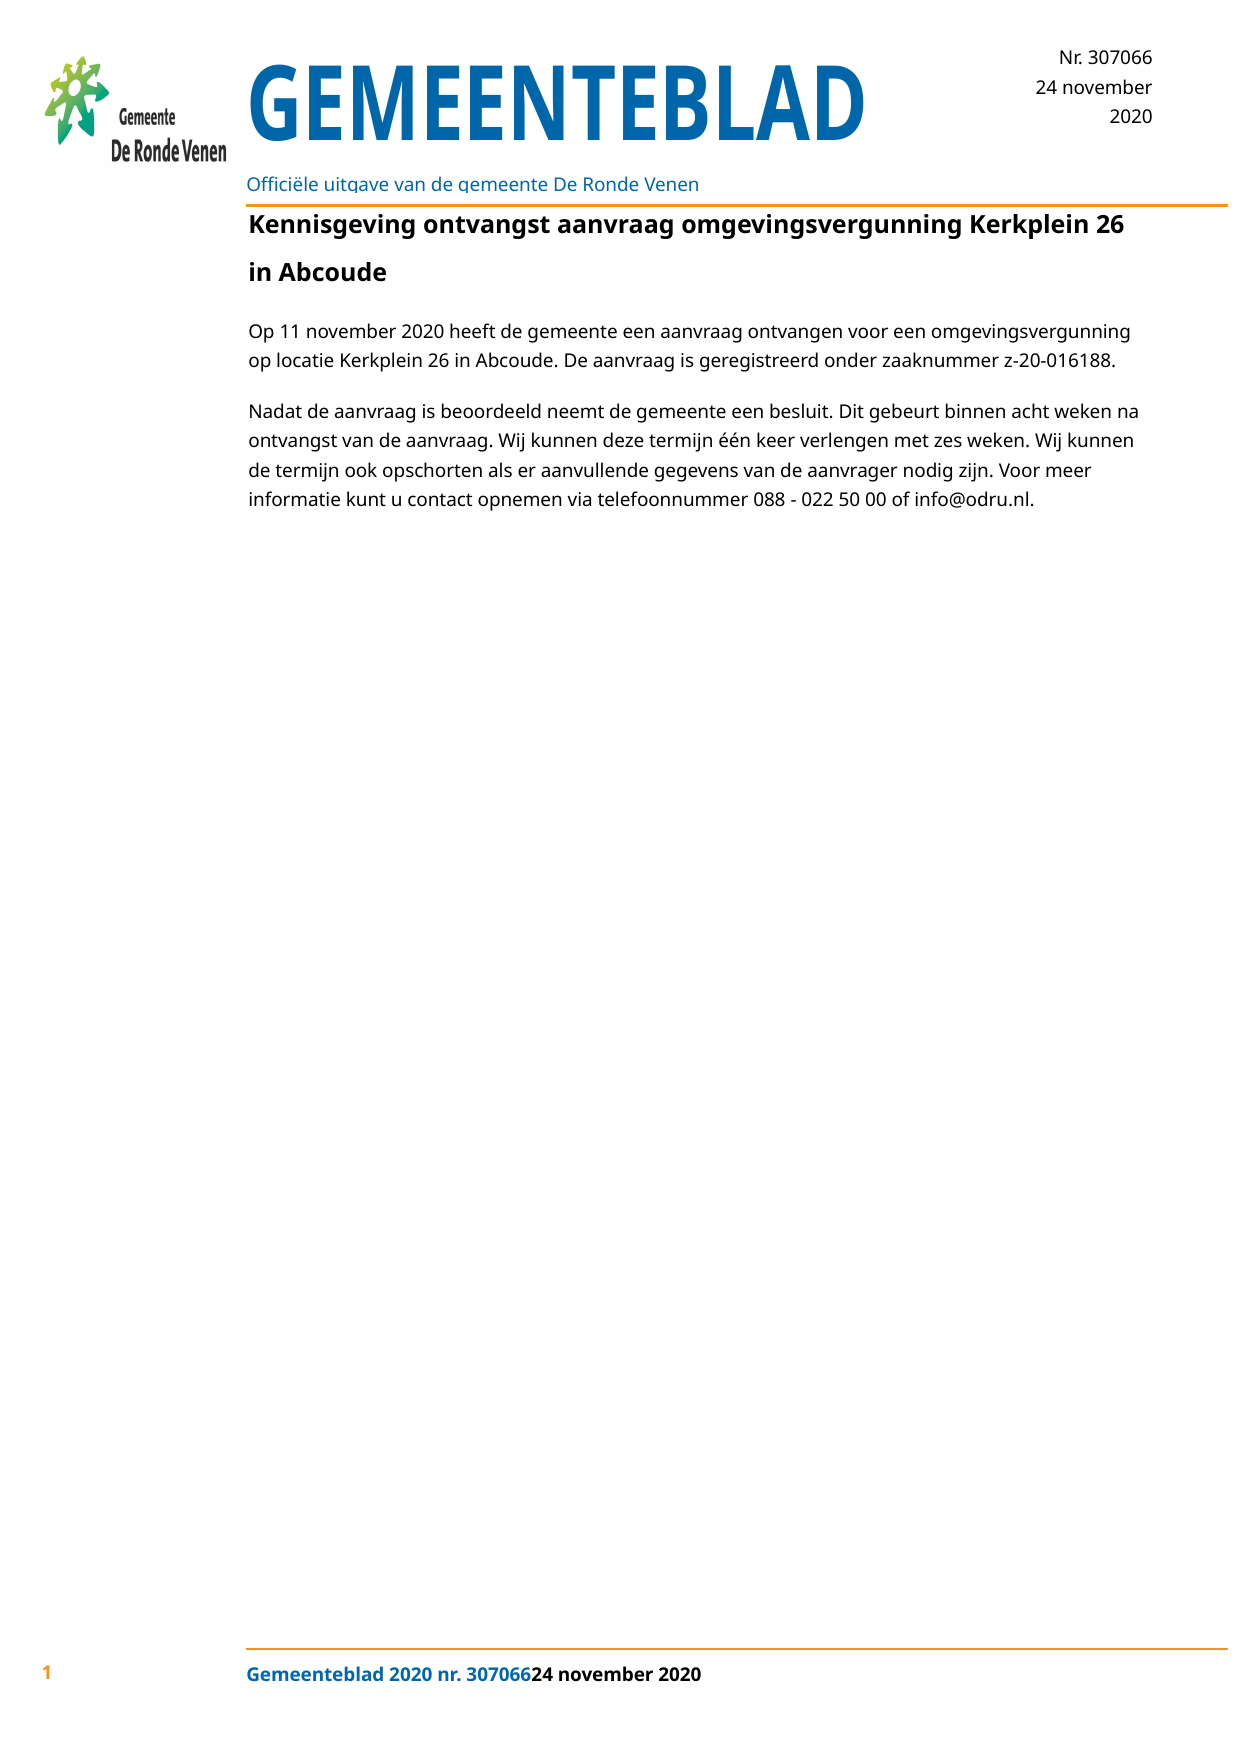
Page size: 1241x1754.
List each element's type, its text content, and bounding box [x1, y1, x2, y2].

picture [41, 47, 231, 172]
text Nadat de aanvraag is beoordeeld neemt de gemeente een besluit. Dit gebeurt binnen acht weken na ontvangst van de aanvraag. Wij kunnen deze termijn één keer verlengen met zes weken. Wij kunnen de termijn ook opschorten als er aanvullende gegevens van de aanvrager nodig zijn. Voor meer informatie kunt u contact opnemen via telefoonnummer 088 - 022 50 00 of info@odru.nl. [248, 398, 1152, 512]
text Op 11 november 2020 heeft de gemeente een aanvraag ontvangen voor een omgevingsvergunning op locatie Kerkplein 26 in Abcoude. De aanvraag is geregistreerd onder zaaknummer z-20-016188. [248, 318, 1152, 373]
text Kennisgeving ontvangst aanvraag omgevingsvergunning Kerkplein 26 in Abcoude [248, 207, 1152, 288]
